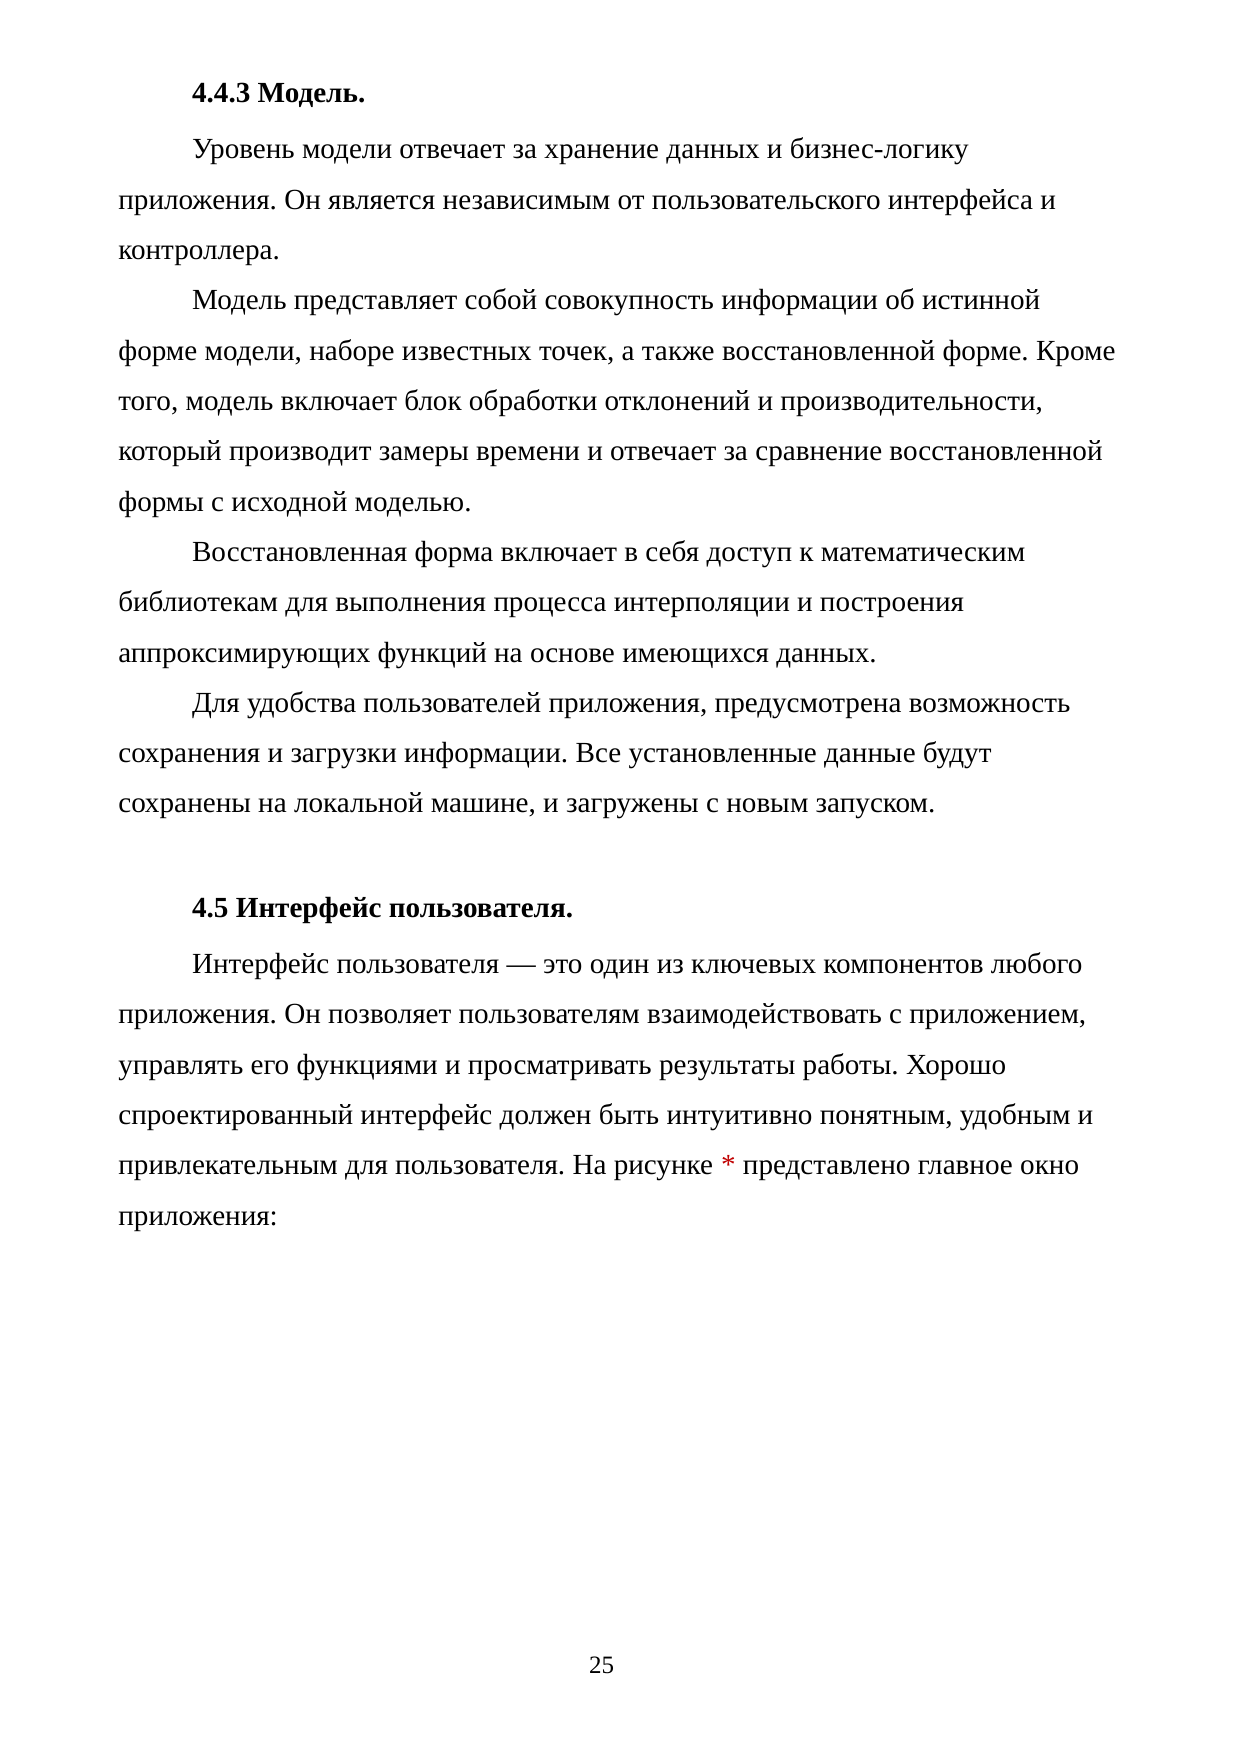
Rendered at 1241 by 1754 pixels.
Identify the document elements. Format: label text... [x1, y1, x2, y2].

text Восстановленная форма включает в себя доступ к математическим библиотекам для выполнения процесса интерполяции и построения аппроксимирующих функций на основе имеющихся данных. [118, 534, 1122, 668]
text Уровень модели отвечает за хранение данных и бизнес-логику приложения. Он является независимым от пользовательского интерфейса и контроллера. [118, 132, 1122, 266]
subtitle 4.5 Интерфейс пользователя. [118, 890, 1122, 923]
text Для удобства пользователей приложения, предусмотрена возможность сохранения и загрузки информации. Все установленные данные будут сохранены на локальной машине, и загружены с новым запуском. [118, 685, 1122, 819]
text Модель представляет собой совокупность информации об истинной форме модели, наборе известных точек, а также восстановленной форме. Кроме того, модель включает блок обработки отклонений и производительности, который производит замеры времени и отвечает за сравнение восстановленной формы с исходной моделью. [118, 282, 1122, 517]
subtitle 4.4.3 Модель. [118, 75, 1122, 108]
text Интерфейс пользователя — это один из ключевых компонентов любого приложения. Он позволяет пользователям взаимодействовать с приложением, управлять его функциями и просматривать результаты работы. Хорошо спроектированный интерфейс должен быть интуитивно понятным, удобным и привлекательным для пользователя. На рисунке * представлено главное окно приложения: [118, 946, 1122, 1231]
